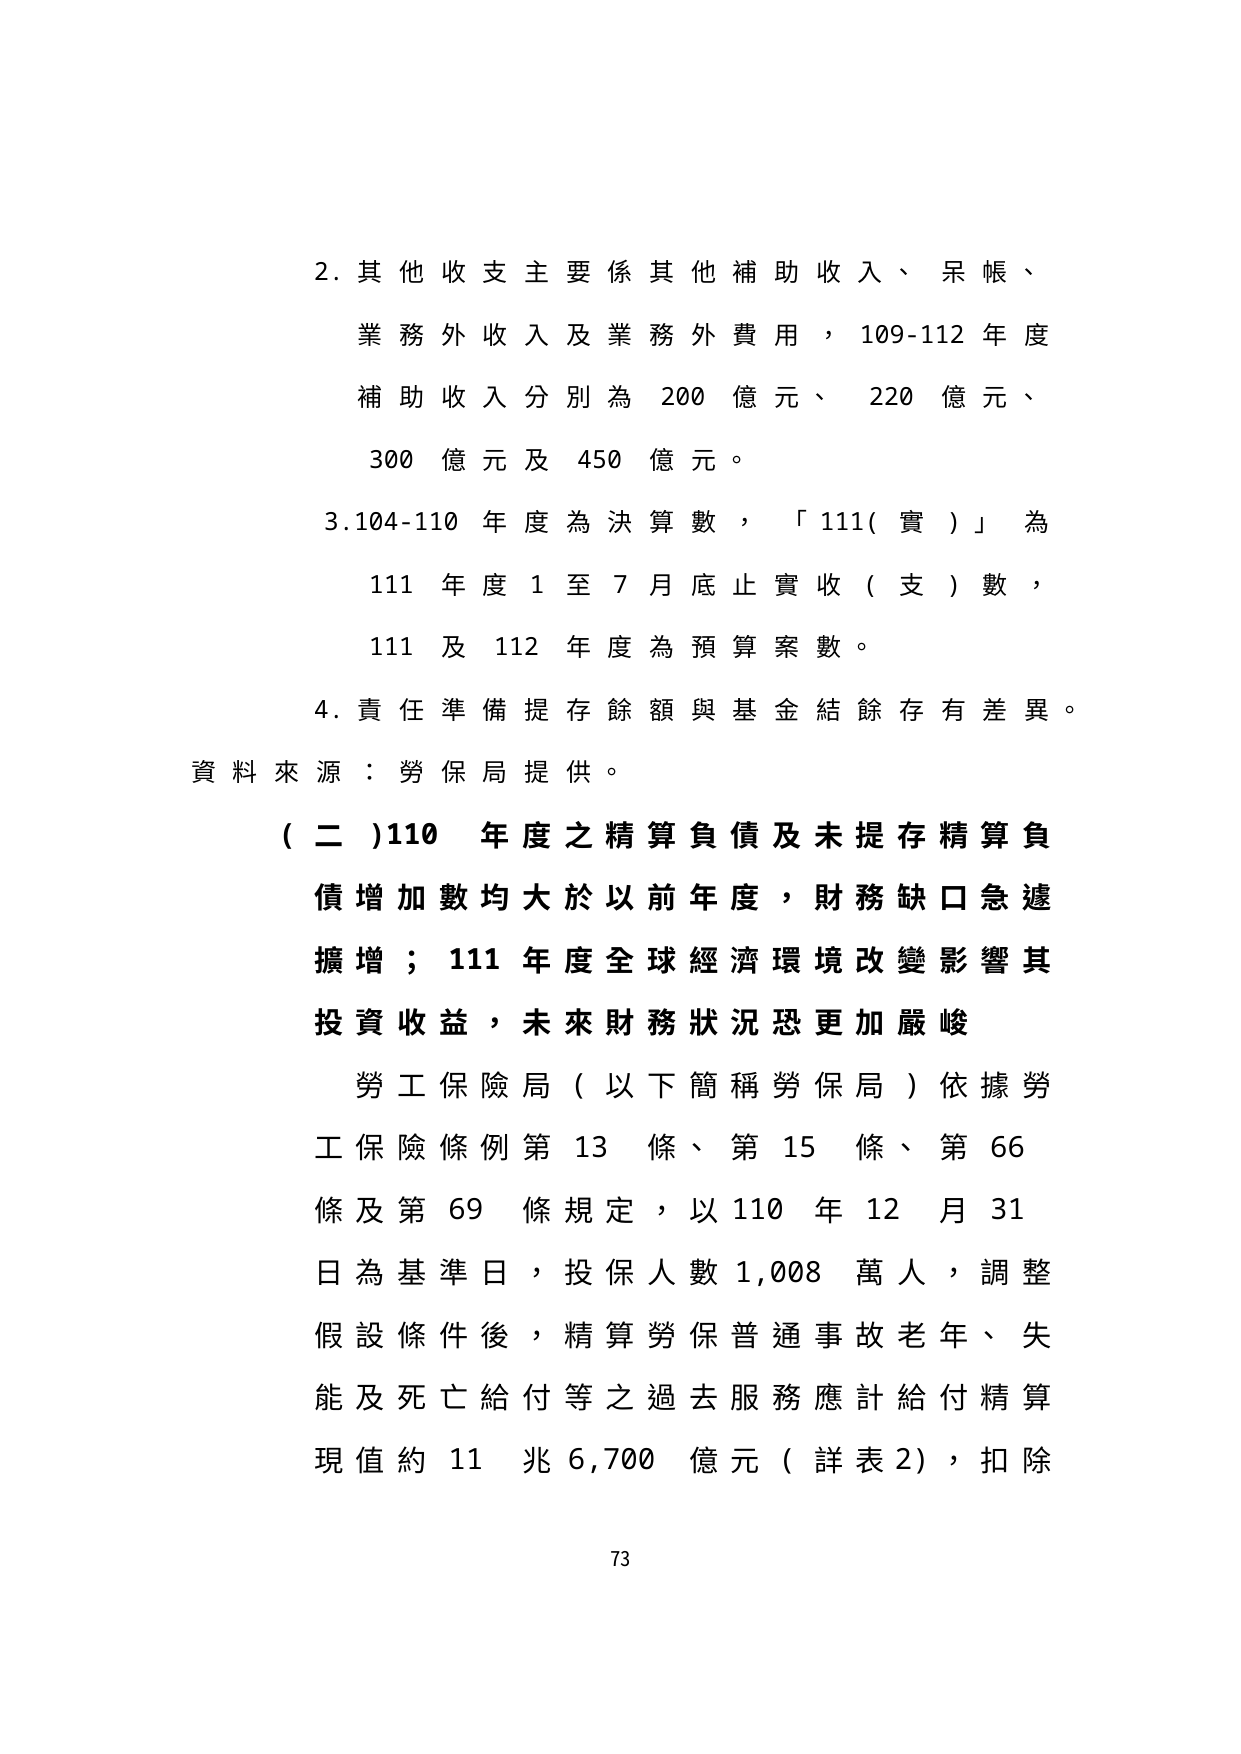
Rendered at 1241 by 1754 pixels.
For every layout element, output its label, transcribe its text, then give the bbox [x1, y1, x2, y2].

text 4.責任準備提存餘額與基金結餘存有差異。 [301, 667, 1058, 729]
text 3.104-110年度為決算數，「111(實)」為111年度1至7月底止實收(支)數，111及112年度為預算案數。 [301, 479, 1058, 667]
text 2.其他收支主要係其他補助收入、呆帳、業務外收入及業務外費用，109-112年度補助收入分別為200億元、220億元、300億元及450億元。 [301, 229, 1058, 479]
text 資料來源：勞保局提供。 [183, 729, 1058, 792]
text 勞工保險局(以下簡稱勞保局)依據勞工保險條例第13 條、第15 條、第66 條及第69 條規定，以110 年12 月31 日為基準日，投保人數1,008 萬人，調整假設條件後，精算勞保普通事故老年、失能及死亡給付等之過去服務應計給付精算現值約11 兆6,700 億元(詳表2)，扣除 [271, 1042, 1058, 1479]
text (二)110 年度之精算負債及未提存精算負債增加數均大於以前年度，財務缺口急遽擴增；111年度全球經濟環境改變影響其投資收益，未來財務狀況恐更加嚴峻 [242, 792, 1058, 1042]
